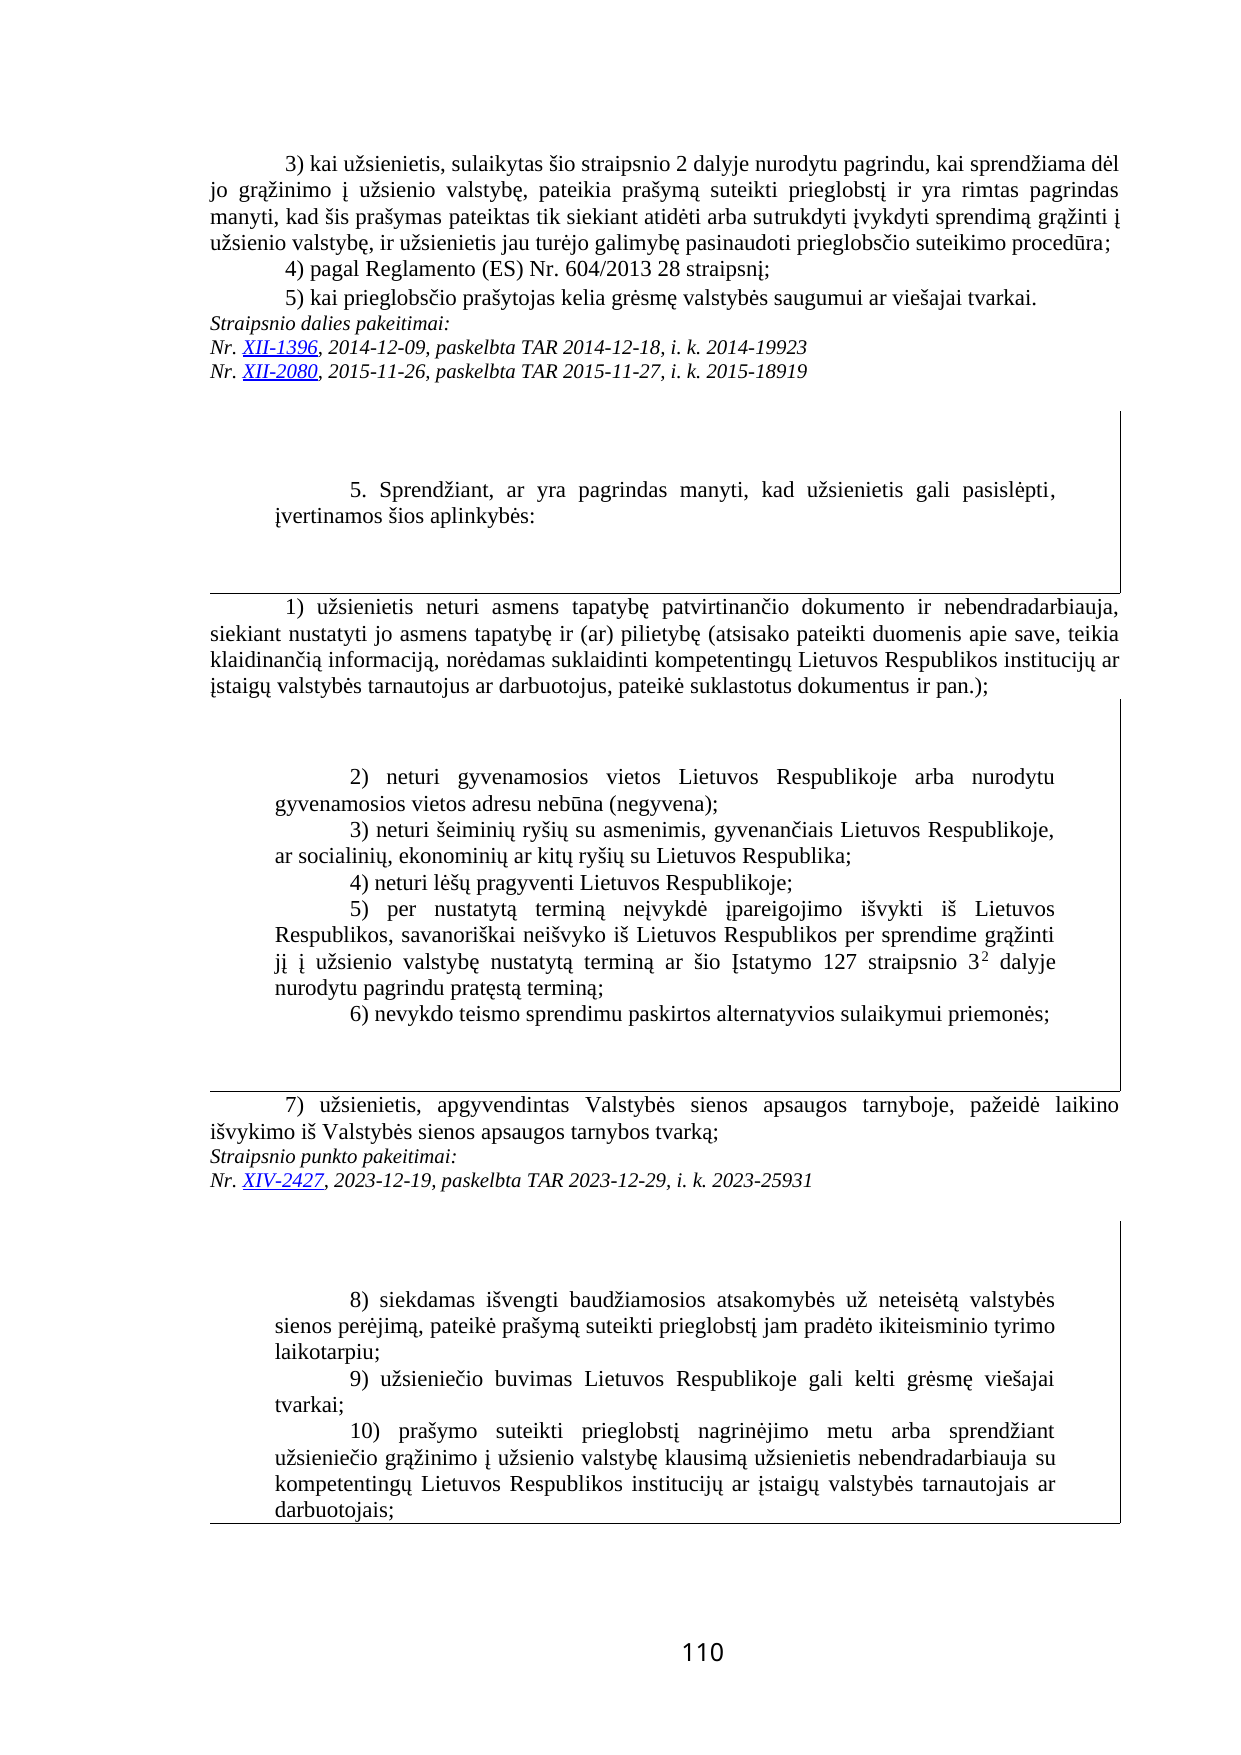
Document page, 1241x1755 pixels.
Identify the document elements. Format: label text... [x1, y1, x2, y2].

text Straipsnio punkto pakeitimai: [210, 1144, 1120, 1168]
text 4) pagal Reglamento (ES) Nr. 604/2013 28 straipsnį; [210, 255, 1120, 282]
text 8) siekdamas išvengti baudžiamosios atsakomybės už neteisėtą valstybės sienos perėjimą, pateikė prašymą suteikti prieglobstį jam pradėto ikiteisminio tyrimo laikotarpiu; [210, 1221, 1120, 1365]
text Straipsnio dalies pakeitimai: [210, 311, 1120, 334]
text 2) neturi gyvenamosios vietos Lietuvos Respublikoje arba nurodytu gyvenamosios vietos adresu nebūna (negyvena); [210, 699, 1120, 816]
text 4) neturi lėšų pragyventi Lietuvos Respublikoje; [210, 869, 1120, 895]
text 3) neturi šeiminių ryšių su asmenimis, gyvenančiais Lietuvos Respublikoje, ar socialinių, ekonominių ar kitų ryšių su Lietuvos Respublika; [210, 816, 1120, 869]
text 3) kai užsienietis, sulaikytas šio straipsnio 2 dalyje nurodytu pagrindu, kai sprendžiama dėl jo grąžinimo į užsienio valstybę, pateikia prašymą suteikti prieglobstį ir yra rimtas pagrindas manyti, kad šis prašymas pateiktas tik siekiant atidėti arba sutrukdyti įvykdyti sprendimą grąžinti į užsienio valstybę, ir užsienietis jau turėjo galimybę pasinaudoti prieglobsčio suteikimo procedūra; [210, 150, 1120, 255]
text 9) užsieniečio buvimas Lietuvos Respublikoje gali kelti grėsmę viešajai tvarkai; [210, 1365, 1120, 1417]
text 6) nevykdo teismo sprendimu paskirtos alternatyvios sulaikymui priemonės; [210, 1001, 1120, 1091]
text 5) per nustatytą terminą neįvykdė įpareigojimo išvykti iš Lietuvos Respublikos, savanoriškai neišvyko iš Lietuvos Respublikos per sprendime grąžinti jį į užsienio valstybę nustatytą terminą ar šio Įstatymo 127 straipsnio 32 dalyje nurodytu pagrindu pratęstą terminą; [210, 895, 1120, 1001]
text Nr. XIV-2427, 2023-12-19, paskelbta TAR 2023-12-29, i. k. 2023-25931 [210, 1168, 1120, 1192]
text 7) užsienietis, apgyvendintas Valstybės sienos apsaugos tarnyboje, pažeidė laikino išvykimo iš Valstybės sienos apsaugos tarnybos tvarką; [210, 1091, 1120, 1144]
text 5) kai prieglobsčio prašytojas kelia grėsmę valstybės saugumui ar viešajai tvarkai. [210, 282, 1120, 311]
text 10) prašymo suteikti prieglobstį nagrinėjimo metu arba sprendžiant užsieniečio grąžinimo į užsienio valstybę klausimą užsienietis nebendradarbiauja su kompetentingų Lietuvos Respublikos institucijų ar įstaigų valstybės tarnautojais ar darbuotojais; [210, 1417, 1120, 1523]
text Nr. XII-2080, 2015-11-26, paskelbta TAR 2015-11-27, i. k. 2015-18919 [210, 359, 1120, 383]
text 1) užsienietis neturi asmens tapatybę patvirtinančio dokumento ir nebendradarbiauja, siekiant nustatyti jo asmens tapatybę ir (ar) pilietybę (atsisako pateikti duomenis apie save, teikia klaidinančią informaciją, norėdamas suklaidinti kompetentingų Lietuvos Respublikos institucijų ar įstaigų valstybės tarnautojus ar darbuotojus, pateikė suklastotus dokumentus ir pan.); [210, 593, 1120, 699]
text 5. Sprendžiant, ar yra pagrindas manyti, kad užsienietis gali pasislėpti, įvertinamos šios aplinkybės: [210, 411, 1120, 593]
text Nr. XII-1396, 2014-12-09, paskelbta TAR 2014-12-18, i. k. 2014-19923 [210, 334, 1120, 359]
